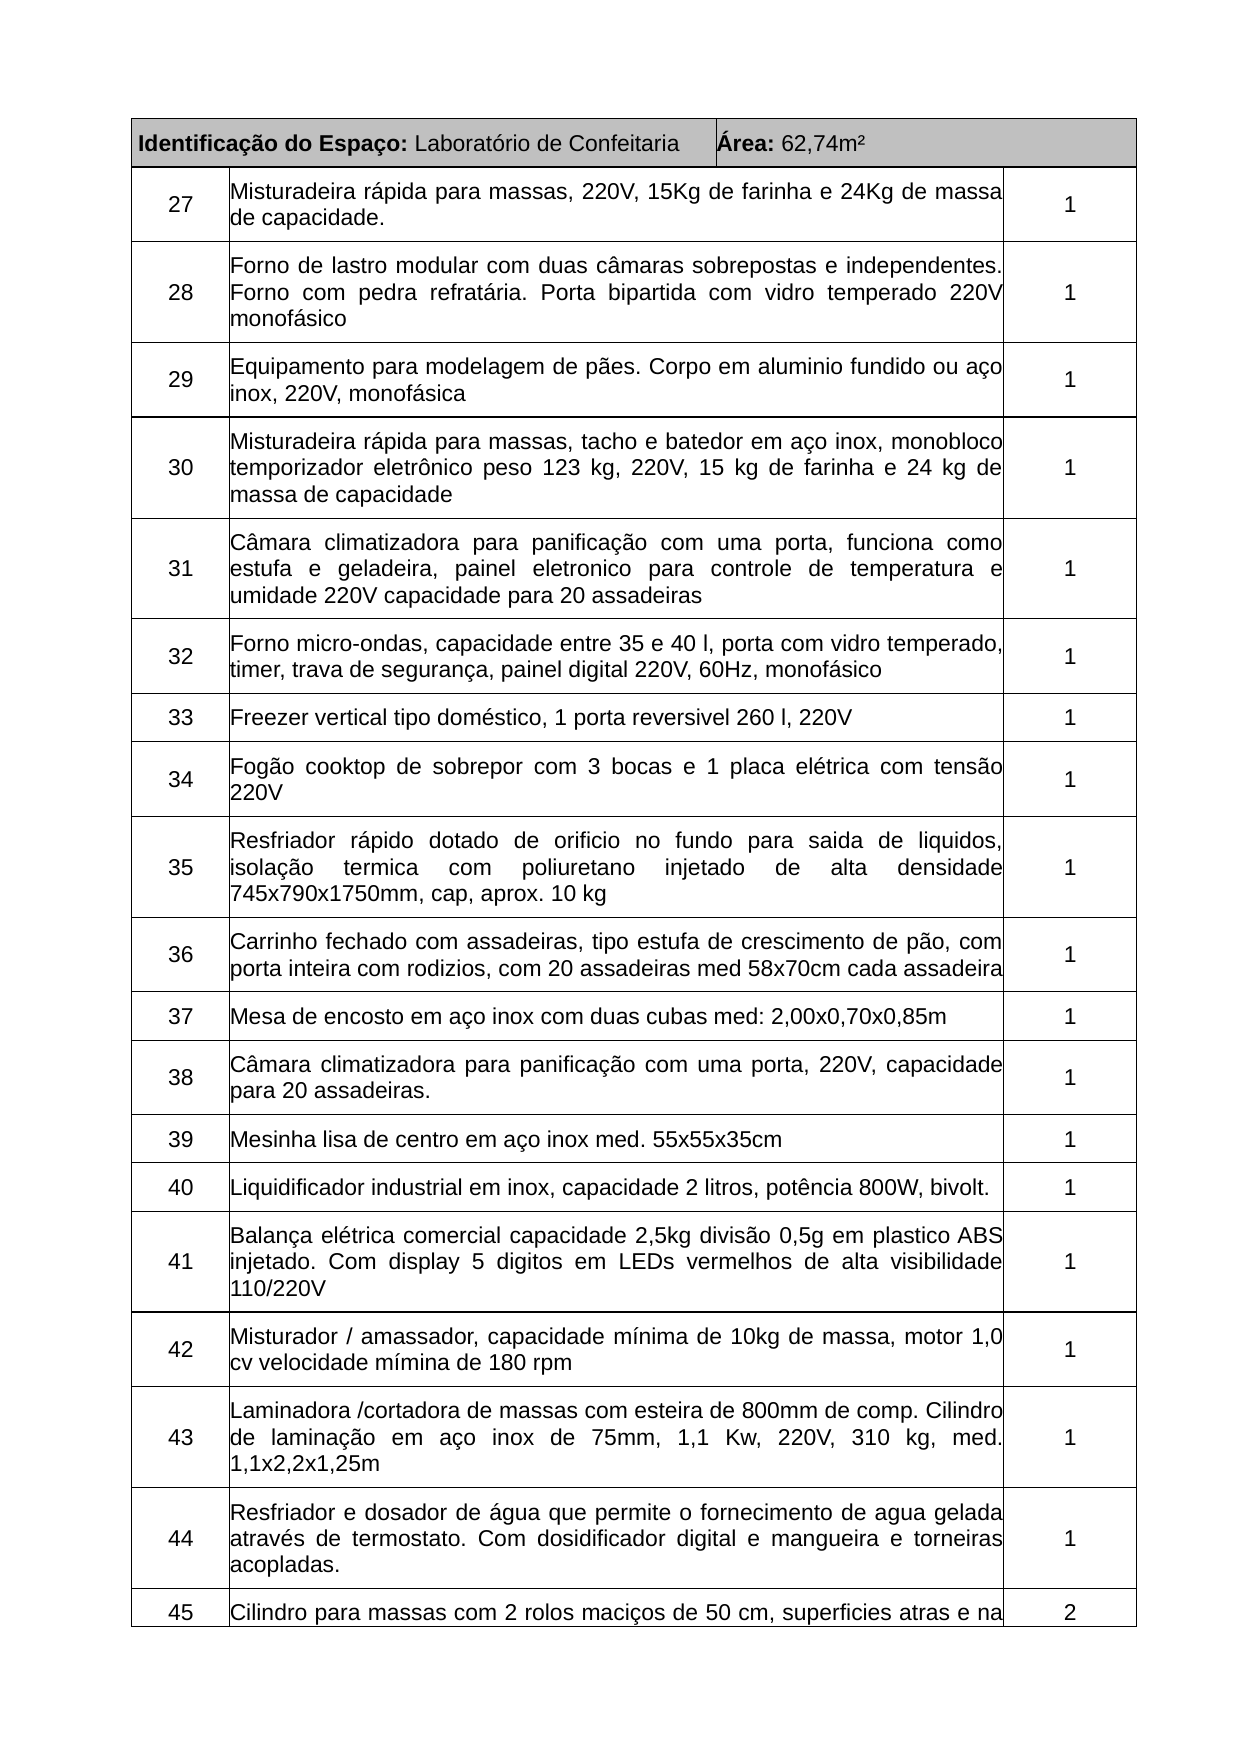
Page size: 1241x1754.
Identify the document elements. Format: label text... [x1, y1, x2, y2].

table_cell 37 [132, 992, 229, 1039]
table_cell Cilindro para massas com 2 rolos maciços de 50 cm, superficies atras e na [230, 1589, 1003, 1626]
table_cell 27 [132, 168, 229, 241]
table_cell Resfriador rápido dotado de orificio no fundo para saida de liquidos, isolação termica com poliuretano injetado de alta densidade 745x790x1750mm, cap, aprox. 10 kg [230, 817, 1003, 917]
table_cell 1 [1004, 992, 1136, 1039]
table_cell 1 [1004, 519, 1136, 618]
table_cell Misturador / amassador, capacidade mínima de 10kg de massa, motor 1,0 cv velocidade mímina de 180 rpm [230, 1313, 1003, 1386]
table_cell 28 [132, 242, 229, 342]
table_cell 40 [132, 1163, 229, 1211]
table_cell 41 [132, 1212, 229, 1311]
table_cell 1 [1004, 619, 1136, 693]
table_cell 31 [132, 519, 229, 618]
table_cell Liquidificador industrial em inox, capacidade 2 litros, potência 800W, bivolt. [230, 1163, 1003, 1211]
table_cell 44 [132, 1488, 229, 1588]
table_cell 1 [1004, 1041, 1136, 1114]
table_cell 1 [1004, 1115, 1136, 1162]
table_cell Mesinha lisa de centro em aço inox med. 55x55x35cm [230, 1115, 1003, 1162]
table_cell 1 [1004, 817, 1136, 917]
table_cell Freezer vertical tipo doméstico, 1 porta reversivel 260 l, 220V [230, 694, 1003, 741]
table_cell Câmara climatizadora para panificação com uma porta, funciona como estufa e geladeira, painel eletronico para controle de temperatura e umidade 220V capacidade para 20 assadeiras [230, 519, 1003, 618]
table_cell Misturadeira rápida para massas, tacho e batedor em aço inox, monobloco temporizador eletrônico peso 123 kg, 220V, 15 kg de farinha e 24 kg de massa de capacidade [230, 418, 1003, 517]
table_header Identificação do Espaço: Laboratório de Confeitaria [132, 119, 716, 166]
table_cell 1 [1004, 1163, 1136, 1211]
table_cell 39 [132, 1115, 229, 1162]
table_cell Balança elétrica comercial capacidade 2,5kg divisão 0,5g em plastico ABS injetado. Com display 5 digitos em LEDs vermelhos de alta visibilidade 110/220V [230, 1212, 1003, 1311]
table_cell 1 [1004, 1212, 1136, 1311]
table_cell Forno de lastro modular com duas câmaras sobrepostas e independentes. Forno com pedra refratária. Porta bipartida com vidro temperado 220V monofásico [230, 242, 1003, 342]
table_cell 1 [1004, 1313, 1136, 1386]
table_cell Equipamento para modelagem de pães. Corpo em aluminio fundido ou aço inox, 220V, monofásica [230, 343, 1003, 416]
table_cell 32 [132, 619, 229, 693]
table_cell 1 [1004, 242, 1136, 342]
table_cell Laminadora /cortadora de massas com esteira de 800mm de comp. Cilindro de laminação em aço inox de 75mm, 1,1 Kw, 220V, 310 kg, med. 1,1x2,2x1,25m [230, 1387, 1003, 1487]
table_cell Mesa de encosto em aço inox com duas cubas med: 2,00x0,70x0,85m [230, 992, 1003, 1039]
table_cell 1 [1004, 168, 1136, 241]
table_cell Forno micro-ondas, capacidade entre 35 e 40 l, porta com vidro temperado, timer, trava de segurança, painel digital 220V, 60Hz, monofásico [230, 619, 1003, 693]
table_cell Câmara climatizadora para panificação com uma porta, 220V, capacidade para 20 assadeiras. [230, 1041, 1003, 1114]
table_cell 36 [132, 918, 229, 991]
table_cell 34 [132, 742, 229, 816]
table_cell 1 [1004, 918, 1136, 991]
table_cell 42 [132, 1313, 229, 1386]
table_cell 2 [1004, 1589, 1136, 1626]
table_cell 33 [132, 694, 229, 741]
table_cell 35 [132, 817, 229, 917]
table_cell 45 [132, 1589, 229, 1626]
table_cell 38 [132, 1041, 229, 1114]
table_cell 29 [132, 343, 229, 416]
table_cell 1 [1004, 694, 1136, 741]
table_cell 1 [1004, 742, 1136, 816]
table_cell 1 [1004, 343, 1136, 416]
table_cell 1 [1004, 1488, 1136, 1588]
table_cell Carrinho fechado com assadeiras, tipo estufa de crescimento de pão, com porta inteira com rodizios, com 20 assadeiras med 58x70cm cada assadeira [230, 918, 1003, 991]
table_cell Resfriador e dosador de água que permite o fornecimento de agua gelada através de termostato. Com dosidificador digital e mangueira e torneiras acopladas. [230, 1488, 1003, 1588]
table_cell 1 [1004, 1387, 1136, 1487]
table_cell 43 [132, 1387, 229, 1487]
table_header Área: 62,74m² [717, 119, 1136, 166]
table_cell Fogão cooktop de sobrepor com 3 bocas e 1 placa elétrica com tensão 220V [230, 742, 1003, 816]
table_cell Misturadeira rápida para massas, 220V, 15Kg de farinha e 24Kg de massa de capacidade. [230, 168, 1003, 241]
table_cell 1 [1004, 418, 1136, 517]
table_cell 30 [132, 418, 229, 517]
